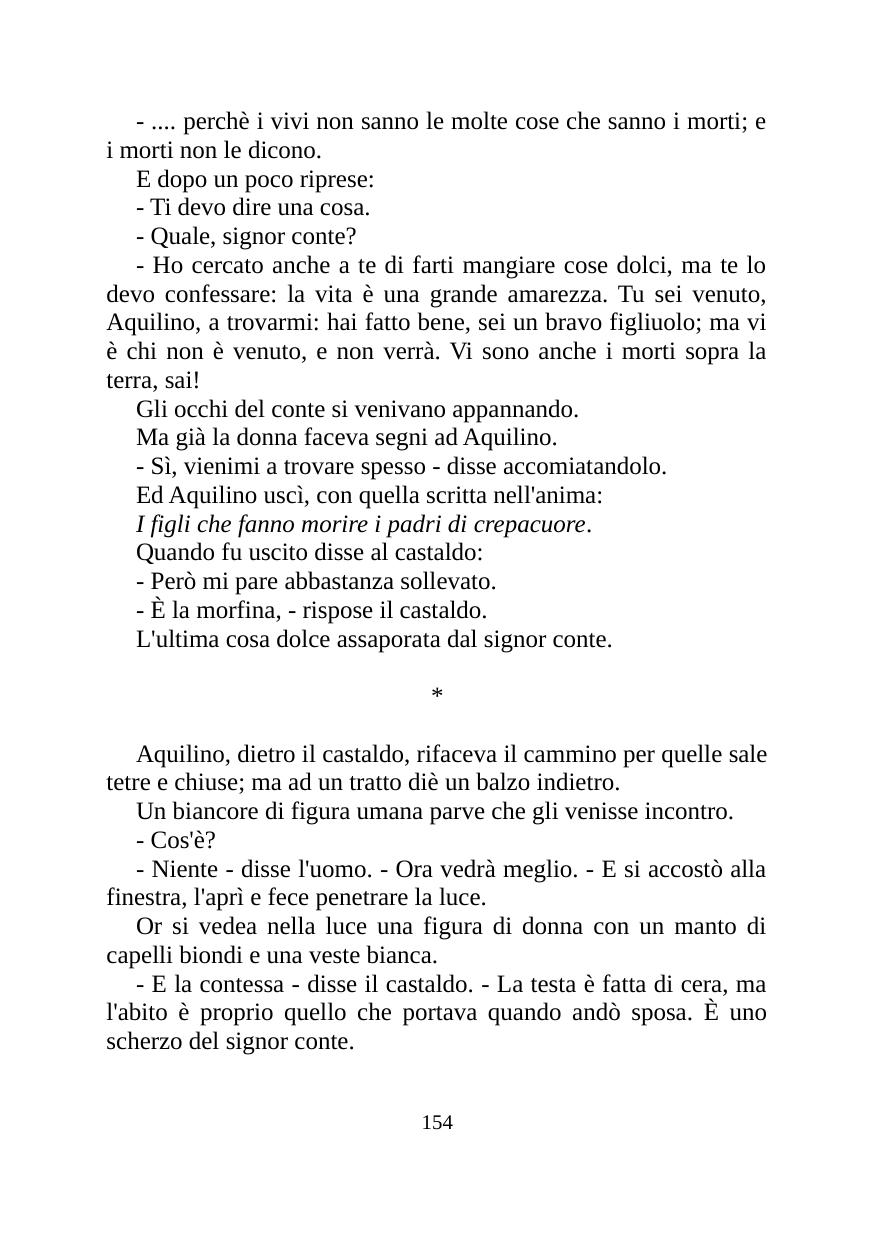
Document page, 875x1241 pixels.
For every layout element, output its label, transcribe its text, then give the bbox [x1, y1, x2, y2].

text Ed Aquilino uscì, con quella scritta nell'anima: [106, 480, 768, 509]
text Quando fu uscito disse al castaldo: [106, 537, 768, 566]
text - Quale, signor conte? [106, 221, 768, 250]
text * [106, 681, 768, 710]
text - Però mi pare abbastanza sollevato. [106, 566, 768, 595]
text - È la morfina, - rispose il castaldo. [106, 595, 768, 624]
text - Sì, vienimi a trovare spesso - disse accomiatandolo. [106, 451, 768, 480]
text Or si vedea nella luce una figura di donna con un manto di capelli biondi e una veste bianca. [106, 911, 768, 969]
text - E la contessa - disse il castaldo. - La testa è fatta di cera, ma l'abito è proprio quello che portava quando andò sposa. È uno scherzo del signor conte. [106, 969, 768, 1055]
text Ma già la donna faceva segni ad Aquilino. [106, 422, 768, 451]
text - Ho cercato anche a te di farti mangiare cose dolci, ma te lo devo confessare: la vita è una grande amarezza. Tu sei venuto, Aquilino, a trovarmi: hai fatto bene, sei un bravo figliuolo; ma vi è chi non è venuto, e non verrà. Vi sono anche i morti sopra la terra, sai! [106, 250, 768, 394]
text Gli occhi del conte si venivano appannando. [106, 394, 768, 422]
text - Niente - disse l'uomo. - Ora vedrà meglio. - E si accostò alla finestra, l'aprì e fece penetrare la luce. [106, 854, 768, 911]
text I figli che fanno morire i padri di crepacuore. [106, 509, 768, 537]
text Un biancore di figura umana parve che gli venisse incontro. [106, 796, 768, 825]
text - Cos'è? [106, 825, 768, 854]
text E dopo un poco riprese: [106, 164, 768, 192]
text L'ultima cosa dolce assaporata dal signor conte. [106, 624, 768, 652]
text Aquilino, dietro il castaldo, rifaceva il cammino per quelle sale tetre e chiuse; ma ad un tratto diè un balzo indietro. [106, 739, 768, 796]
text - Ti devo dire una cosa. [106, 192, 768, 221]
text - .... perchè i vivi non sanno le molte cose che sanno i morti; e i morti non le dicono. [106, 106, 768, 164]
